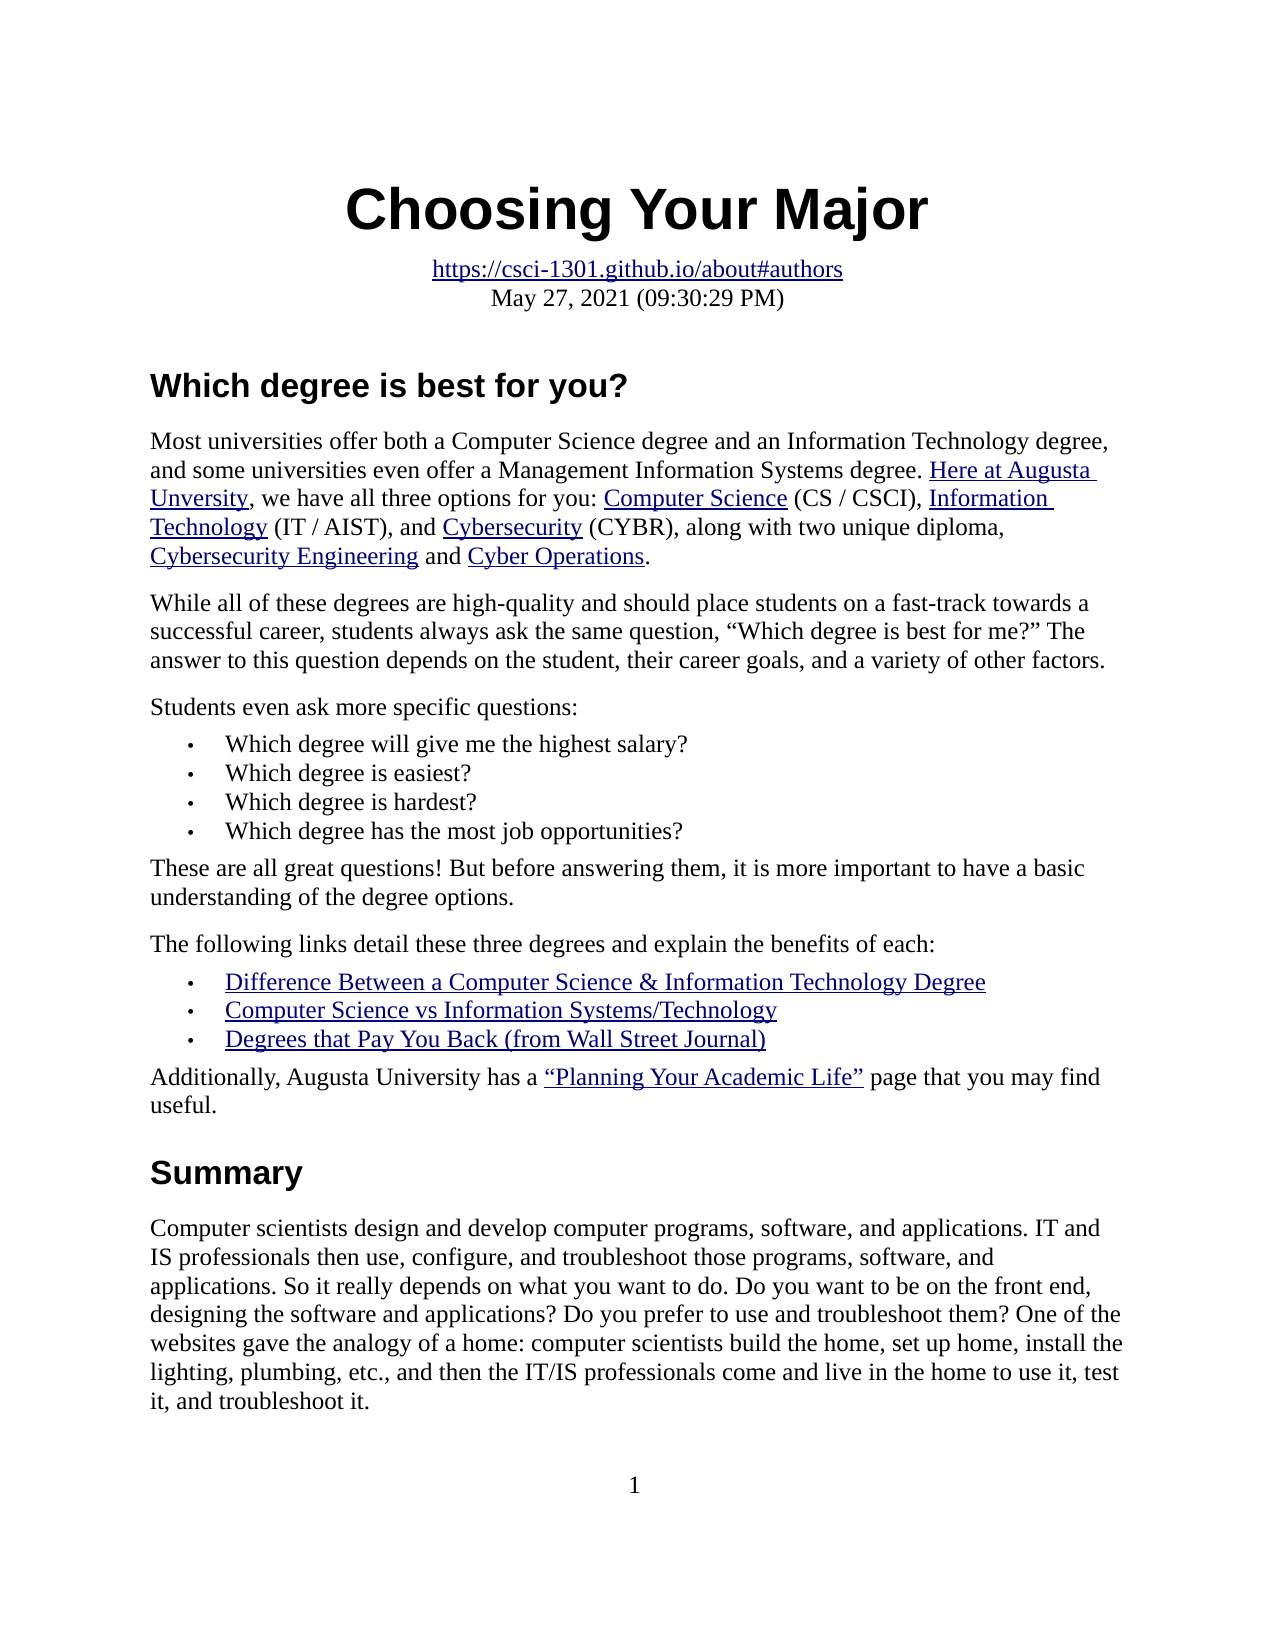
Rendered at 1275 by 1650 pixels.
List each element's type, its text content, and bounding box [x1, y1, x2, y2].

list Which degree is hardest? [187, 787, 1125, 816]
text Computer scientists design and develop computer programs, software, and applications. IT and IS professionals then use, configure, and troubleshoot those programs, software, and applications. So it really depends on what you want to do. Do you want to be on the front end, designing the software and applications? Do you prefer to use and troubleshoot them? One of the websites gave the analogy of a home: computer scientists build the home, set up home, install the lighting, plumbing, etc., and then the IT/IS professionals come and live in the home to use it, test it, and troubleshoot it. [150, 1213, 1125, 1414]
text These are all great questions! But before answering them, it is more important to have a basic understanding of the degree options. [150, 853, 1125, 911]
text Most universities offer both a Computer Science degree and an Information Technology degree, and some universities even offer a Management Information Systems degree. Here at Augusta Unversity, we have all three options for you: Computer Science (CS / CSCI), Information Technology (IT / AIST), and Cybersecurity (CYBR), along with two unique diploma, Cybersecurity Engineering and Cyber Operations. [150, 426, 1125, 570]
subtitle Which degree is best for you? [150, 366, 1125, 404]
subtitle Summary [150, 1153, 1125, 1192]
text https://csci-1301.github.io/about#authors [150, 254, 1125, 283]
text May 27, 2021 (09:30:29 PM) [150, 283, 1125, 312]
list Difference Between a Computer Science & Information Technology Degree [187, 967, 1125, 995]
list Which degree has the most job opportunities? [187, 816, 1125, 844]
list Which degree will give me the highest salary? [187, 729, 1125, 758]
list Degrees that Pay You Back (from Wall Street Journal) [187, 1024, 1125, 1053]
text While all of these degrees are high-quality and should place students on a fast-track towards a successful career, students always ask the same question, “Which degree is best for me?” The answer to this question depends on the student, their career goals, and a variety of other factors. [150, 588, 1125, 674]
text Students even ask more specific questions: [150, 692, 1125, 721]
text Additionally, Augusta University has a “Planning Your Academic Life” page that you may find useful. [150, 1062, 1125, 1119]
list Computer Science vs Information Systems/Technology [187, 995, 1125, 1024]
list Which degree is easiest? [187, 758, 1125, 787]
text The following links detail these three degrees and explain the benefits of each: [150, 929, 1125, 958]
title Choosing Your Major [150, 175, 1125, 242]
